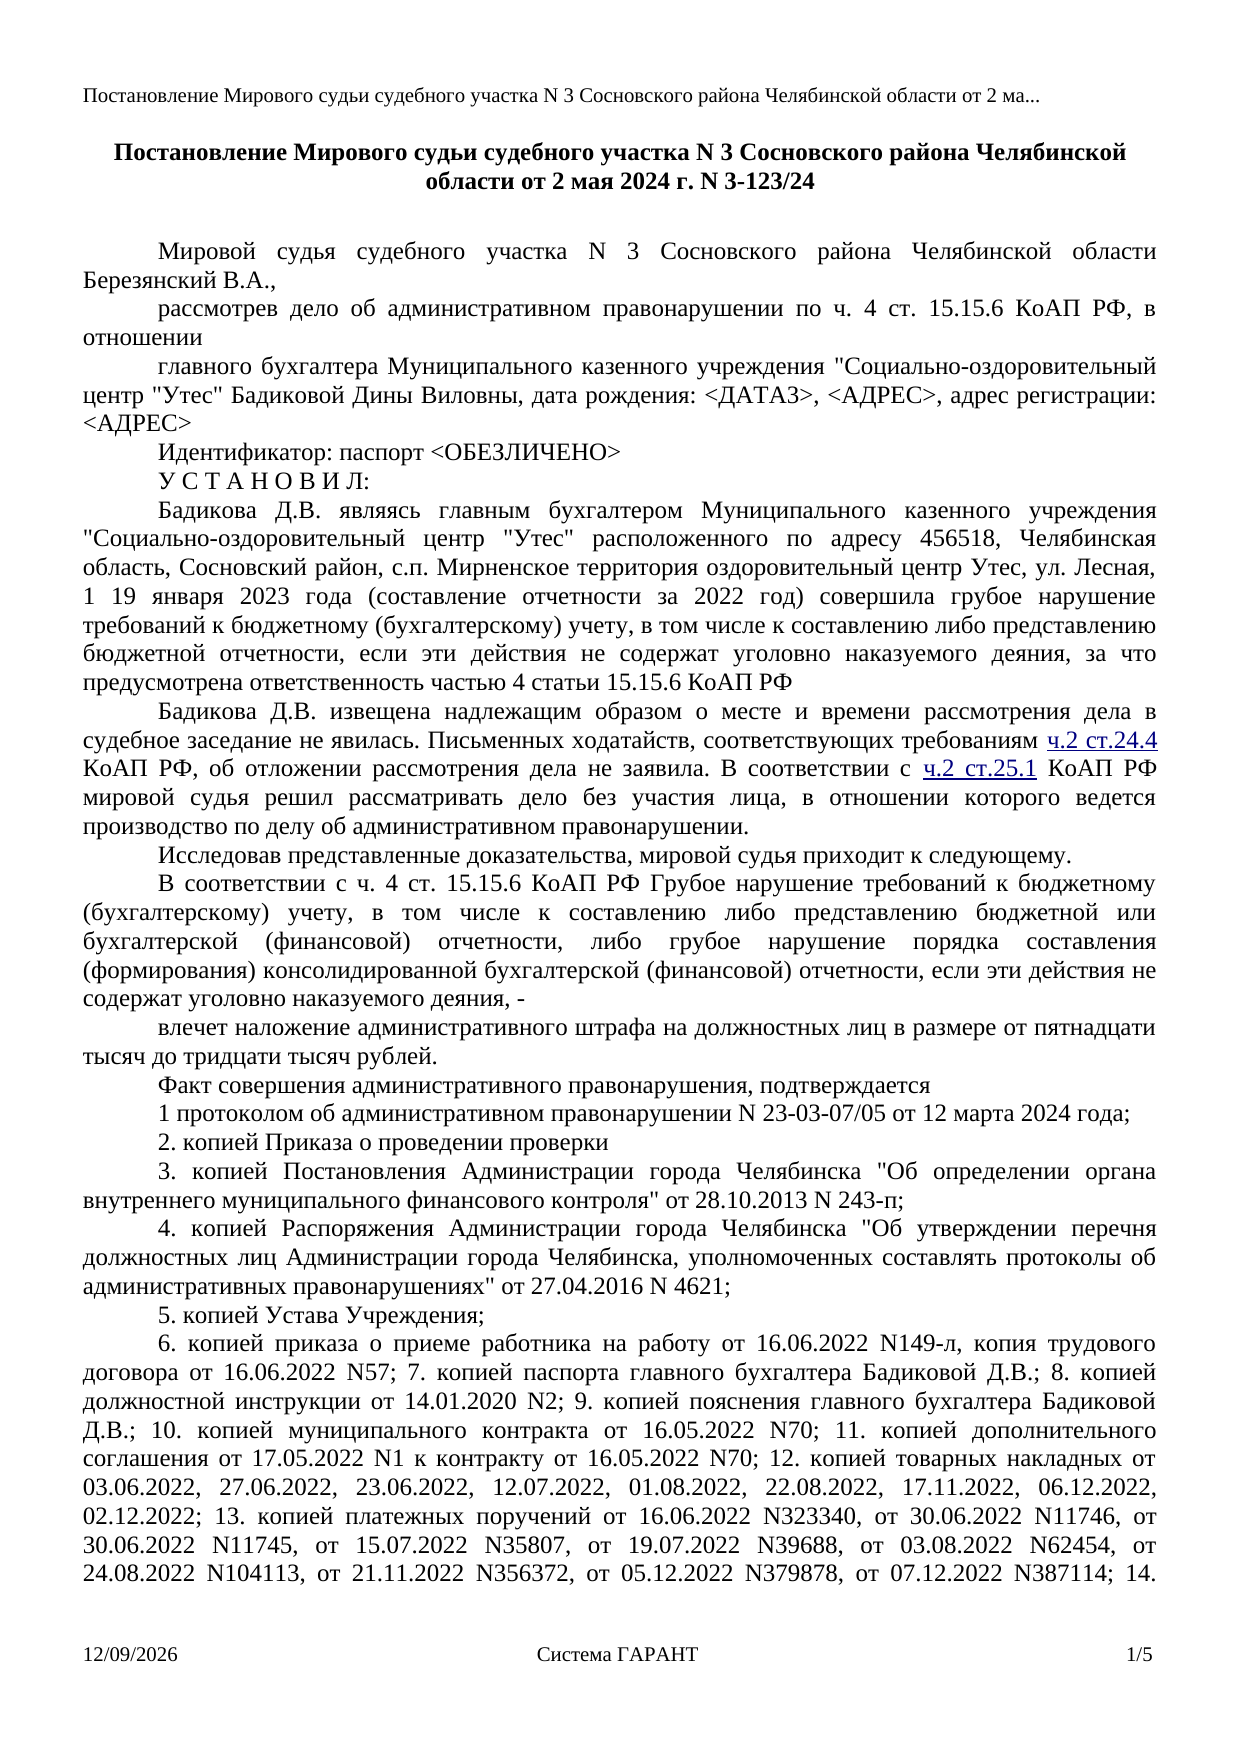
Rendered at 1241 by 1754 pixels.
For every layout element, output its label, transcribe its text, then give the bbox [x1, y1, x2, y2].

text Исследовав представленные доказательства, мировой судья приходит к следующему. [83, 840, 1157, 868]
text В соответствии с ч. 4 ст. 15.15.6 КоАП РФ Грубое нарушение требований к бюджетному (бухгалтерскому) учету, в том числе к составлению либо представлению бюджетной или бухгалтерской (финансовой) отчетности, либо грубое нарушение порядка составления (формирования) консолидированной бухгалтерской (финансовой) отчетности, если эти действия не содержат уголовно наказуемого деяния, - [83, 868, 1157, 1012]
text 3. копией Постановления Администрации города Челябинска "Об определении органа внутреннего муниципального финансового контроля" от 28.10.2013 N 243-п; [83, 1156, 1157, 1213]
text рассмотрев дело об административном правонарушении по ч. 4 ст. 15.15.6 КоАП РФ, в отношении [83, 293, 1157, 351]
text Мировой судья судебного участка N 3 Сосновского района Челябинской области Березянский В.А., [83, 236, 1157, 293]
text 6. копией приказа о приеме работника на работу от 16.06.2022 N149-л, копия трудового договора от 16.06.2022 N57; 7. копией паспорта главного бухгалтера Бадиковой Д.В.; 8. копией должностной инструкции от 14.01.2020 N2; 9. копией пояснения главного бухгалтера Бадиковой Д.В.; 10. копией муниципального контракта от 16.05.2022 N70; 11. копией дополнительного соглашения от 17.05.2022 N1 к контракту от 16.05.2022 N70; 12. копией товарных накладных от 03.06.2022, 27.06.2022, 23.06.2022, 12.07.2022, 01.08.2022, 22.08.2022, 17.11.2022, 06.12.2022, 02.12.2022; 13. копией платежных поручений от 16.06.2022 N323340, от 30.06.2022 N11746, от 30.06.2022 N11745, от 15.07.2022 N35807, от 19.07.2022 N39688, от 03.08.2022 N62454, от 24.08.2022 N104113, от 21.11.2022 N356372, от 05.12.2022 N379878, от 07.12.2022 N387114; 14. [83, 1328, 1157, 1587]
text главного бухгалтера Муниципального казенного учреждения "Социально-оздоровительный центр "Утес" Бадиковой Дины Виловны, дата рождения: <ДАТА3>, <АДРЕС>, адрес регистрации: <АДРЕС> [83, 351, 1157, 437]
text Бадикова Д.В. являясь главным бухгалтером Муниципального казенного учреждения "Социально-оздоровительный центр "Утес" расположенного по адресу 456518, Челябинская область, Сосновский район, с.п. Мирненское территория оздоровительный центр Утес, ул. Лесная, 1 19 января 2023 года (составление отчетности за 2022 год) совершила грубое нарушение требований к бюджетному (бухгалтерскому) учету, в том числе к составлению либо представлению бюджетной отчетности, если эти действия не содержат уголовно наказуемого деяния, за что предусмотрена ответственность частью 4 статьи 15.15.6 КоАП РФ [83, 495, 1157, 696]
text Идентификатор: паспорт <ОБЕЗЛИЧЕНО> [83, 437, 1157, 466]
text Факт совершения административного правонарушения, подтверждается [83, 1070, 1157, 1098]
text 1 протоколом об административном правонарушении N 23-03-07/05 от 12 марта 2024 года; [83, 1098, 1157, 1127]
subtitle Постановление Мирового судьи судебного участка N 3 Сосновского района Челябинской области от 2 мая 2024 г. N 3-123/24 [83, 137, 1157, 195]
text 5. копией Устава Учреждения; [83, 1300, 1157, 1328]
text влечет наложение административного штрафа на должностных лиц в размере от пятнадцати тысяч до тридцати тысяч рублей. [83, 1012, 1157, 1070]
text 2. копией Приказа о проведении проверки [83, 1127, 1157, 1156]
text Бадикова Д.В. извещена надлежащим образом о месте и времени рассмотрения дела в судебное заседание не явилась. Письменных ходатайств, соответствующих требованиям ч.2 ст.24.4 КоАП РФ, об отложении рассмотрения дела не заявила. В соответствии с ч.2 ст.25.1 КоАП РФ мировой судья решил рассматривать дело без участия лица, в отношении которого ведется производство по делу об административном правонарушении. [83, 696, 1157, 840]
text 4. копией Распоряжения Администрации города Челябинска "Об утверждении перечня должностных лиц Администрации города Челябинска, уполномоченных составлять протоколы об административных правонарушениях" от 27.04.2016 N 4621; [83, 1213, 1157, 1300]
text У С Т А Н О В И Л: [83, 466, 1157, 495]
